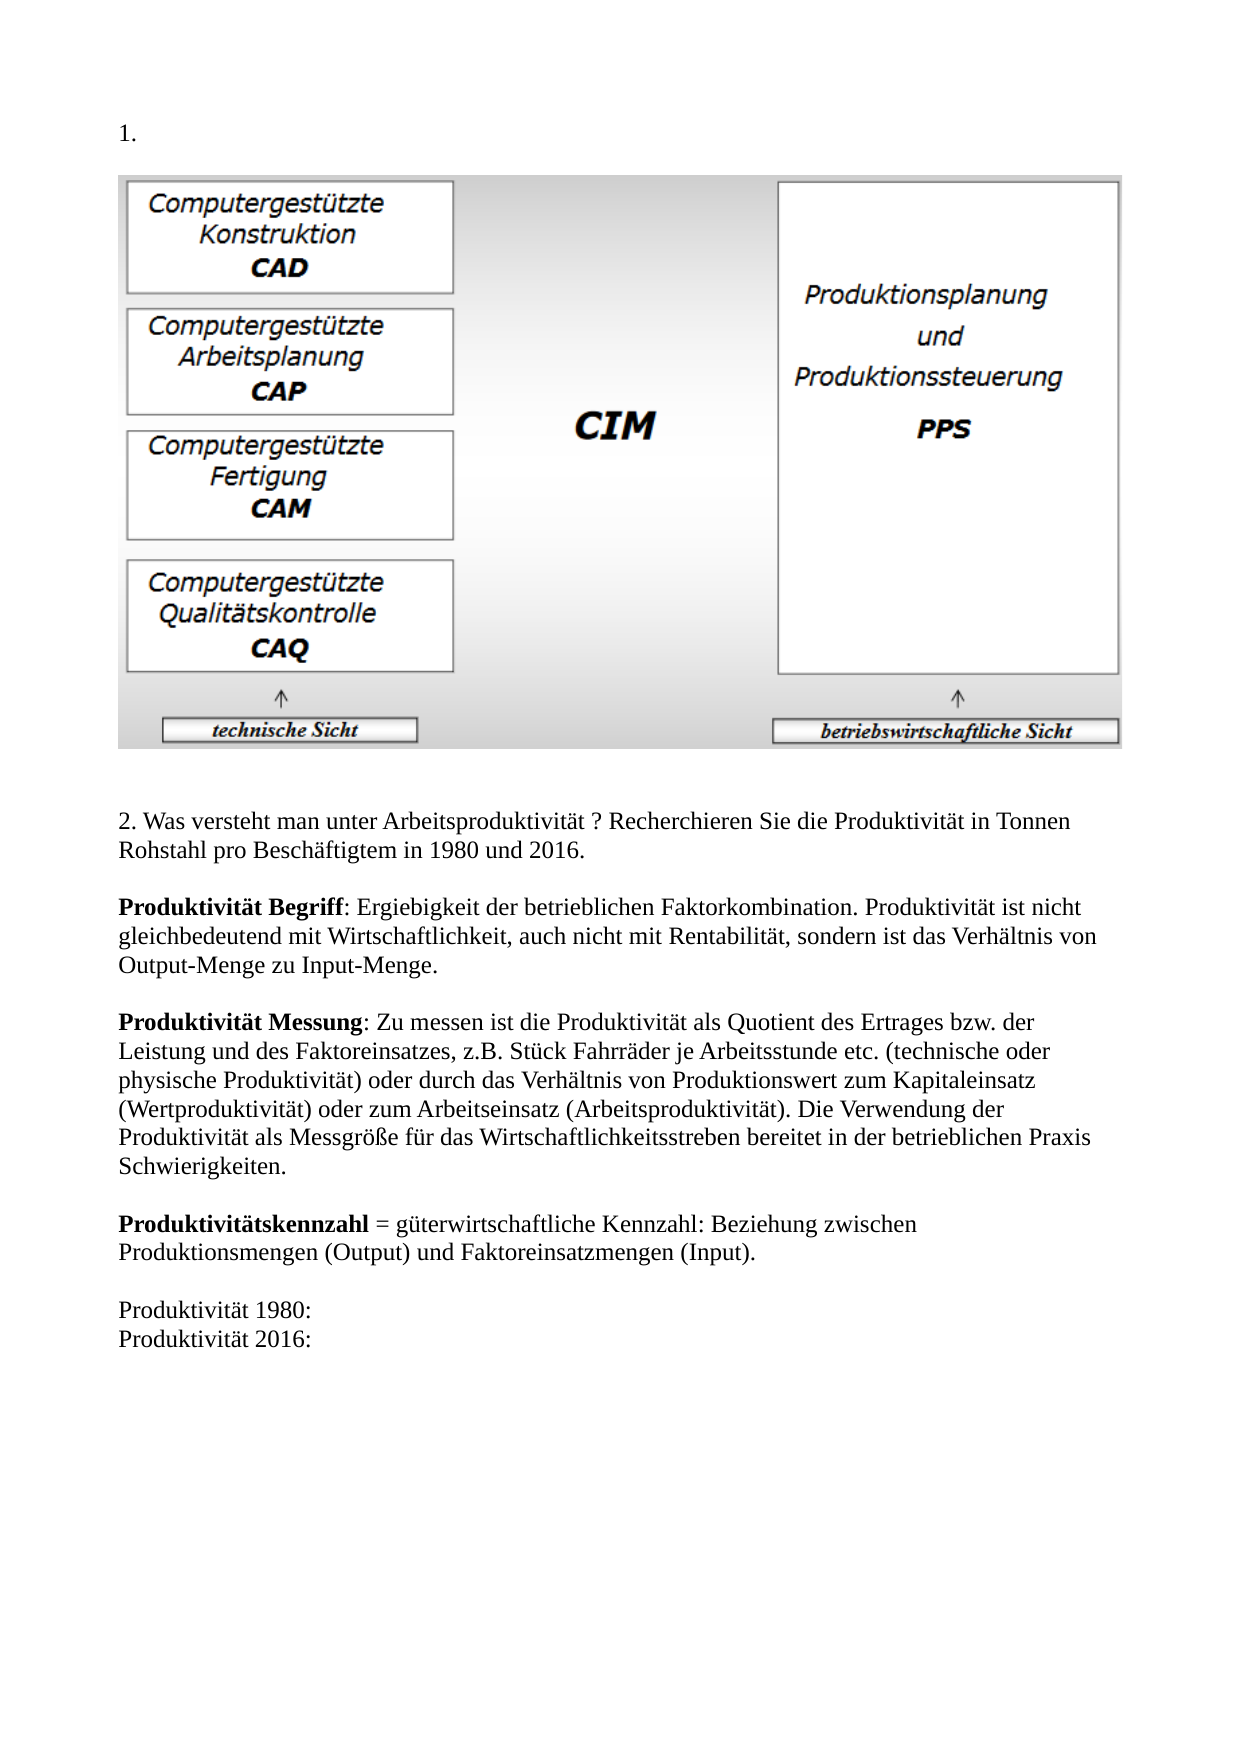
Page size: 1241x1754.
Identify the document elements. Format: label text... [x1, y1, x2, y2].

text Produktivität Begriff: Ergiebigkeit der betrieblichen Faktorkombination. Produktivität ist nicht gleichbedeutend mit Wirtschaftlichkeit, auch nicht mit Rentabilität, sondern ist das Verhältnis von Output-Menge zu Input-Menge. [118, 892, 1122, 979]
text Produktivität 2016: [118, 1324, 1122, 1352]
text 2. Was versteht man unter Arbeitsproduktivität ? Recherchieren Sie die Produktivität in Tonnen Rohstahl pro Beschäftigtem in 1980 und 2016. [118, 806, 1122, 864]
text Produktivität Messung: Zu messen ist die Produktivität als Quotient des Ertrages bzw. der Leistung und des Faktoreinsatzes, z.B. Stück Fahrräder je Arbeitsstunde etc. (technische oder physische Produktivität) oder durch das Verhältnis von Produktionswert zum Kapitaleinsatz (Wertproduktivität) oder zum Arbeitseinsatz (Arbeitsproduktivität). Die Verwendung der Produktivität als Messgröße für das Wirtschaftlichkeitsstreben bereitet in der betrieblichen Praxis Schwierigkeiten. [118, 1007, 1122, 1180]
text 1. [118, 118, 1122, 147]
text Produktivität 1980: [118, 1295, 1122, 1324]
text Produktivitätskennzahl = güterwirtschaftliche Kennzahl: Beziehung zwischen Produktionsmengen (Output) und Faktoreinsatzmengen (Input). [118, 1209, 1122, 1266]
picture [118, 175, 1123, 749]
